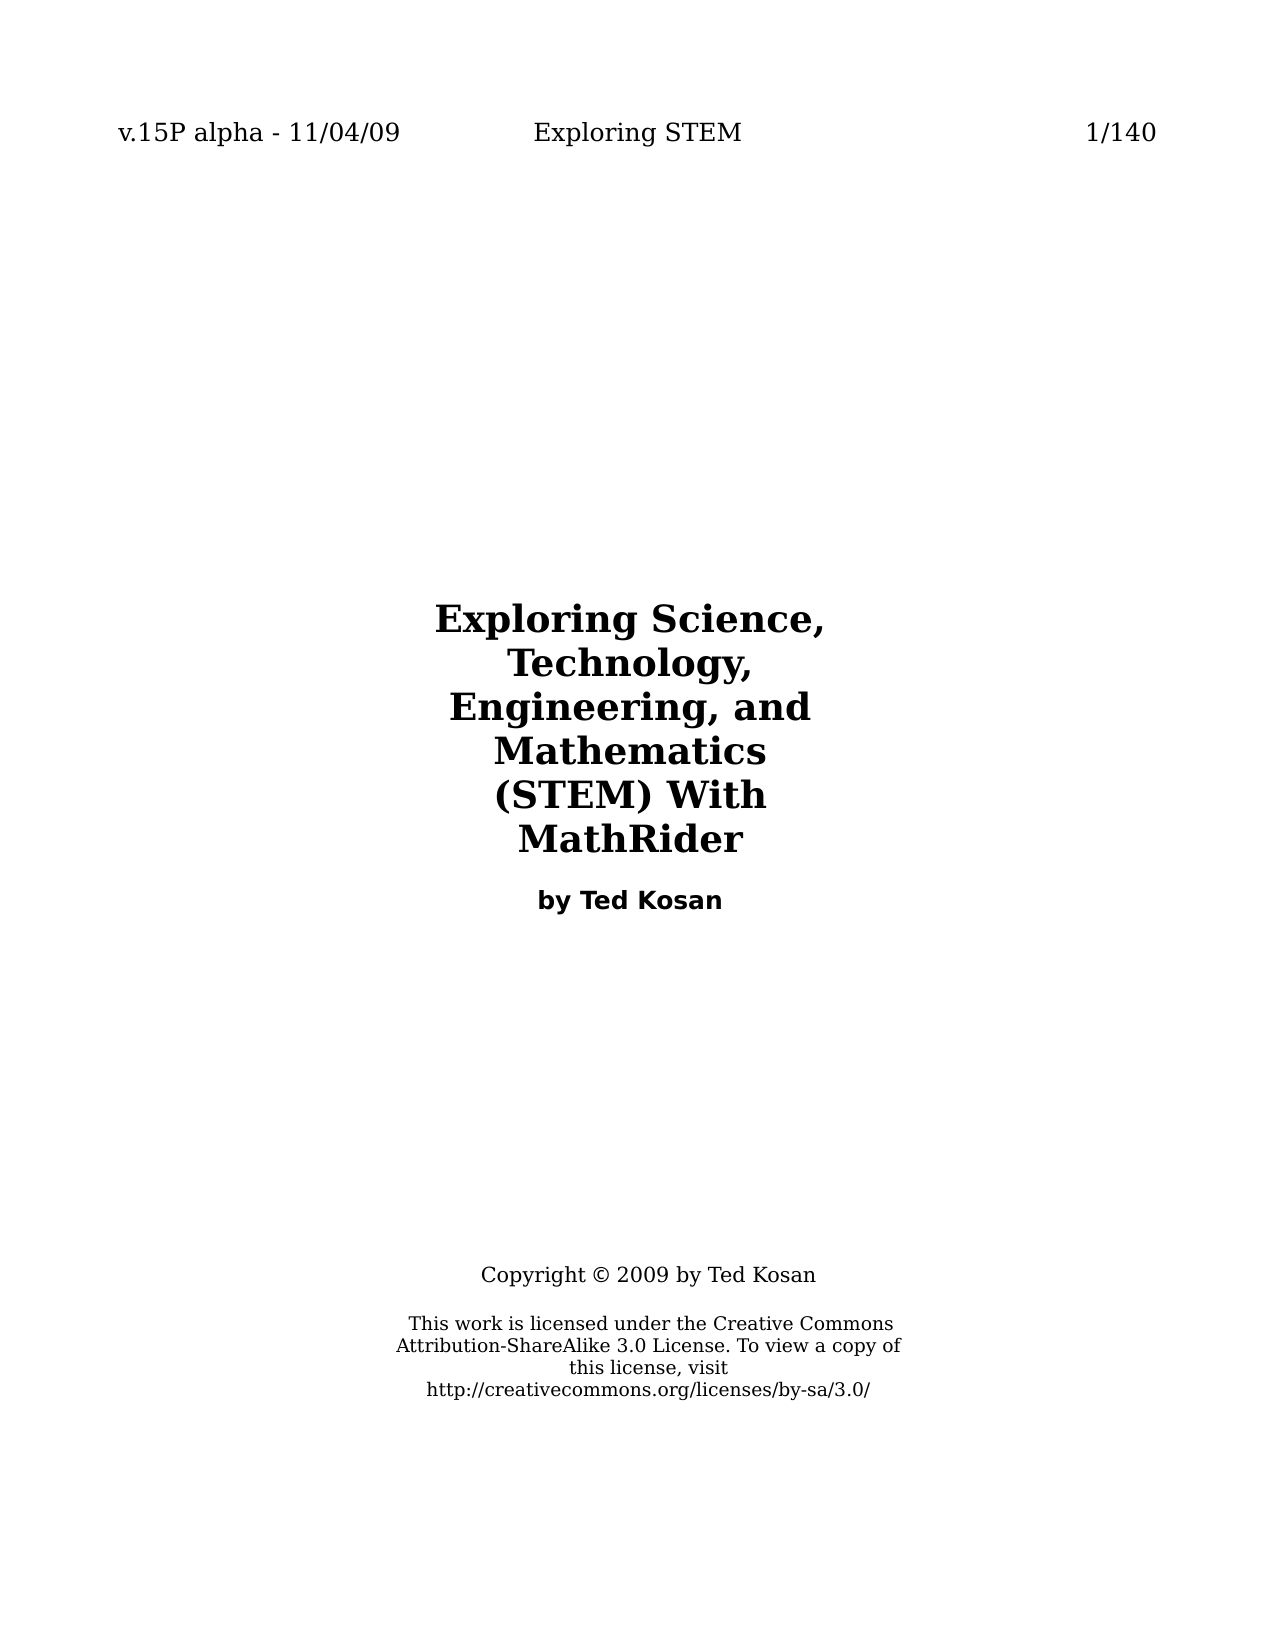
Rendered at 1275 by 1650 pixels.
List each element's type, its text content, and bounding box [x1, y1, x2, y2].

text This work is licensed under the Creative Commons Attribution-ShareAlike 3.0 License. To view a copy of this license, visit http://creativecommons.org/licenses/by-sa/3.0/ [382, 1313, 915, 1401]
text Exploring Science, Technology, Engineering, and Mathematics (STEM) With MathRider [427, 597, 832, 862]
text Copyright © 2009 by Ted Kosan [382, 1260, 915, 1289]
text by Ted Kosan [427, 887, 832, 916]
